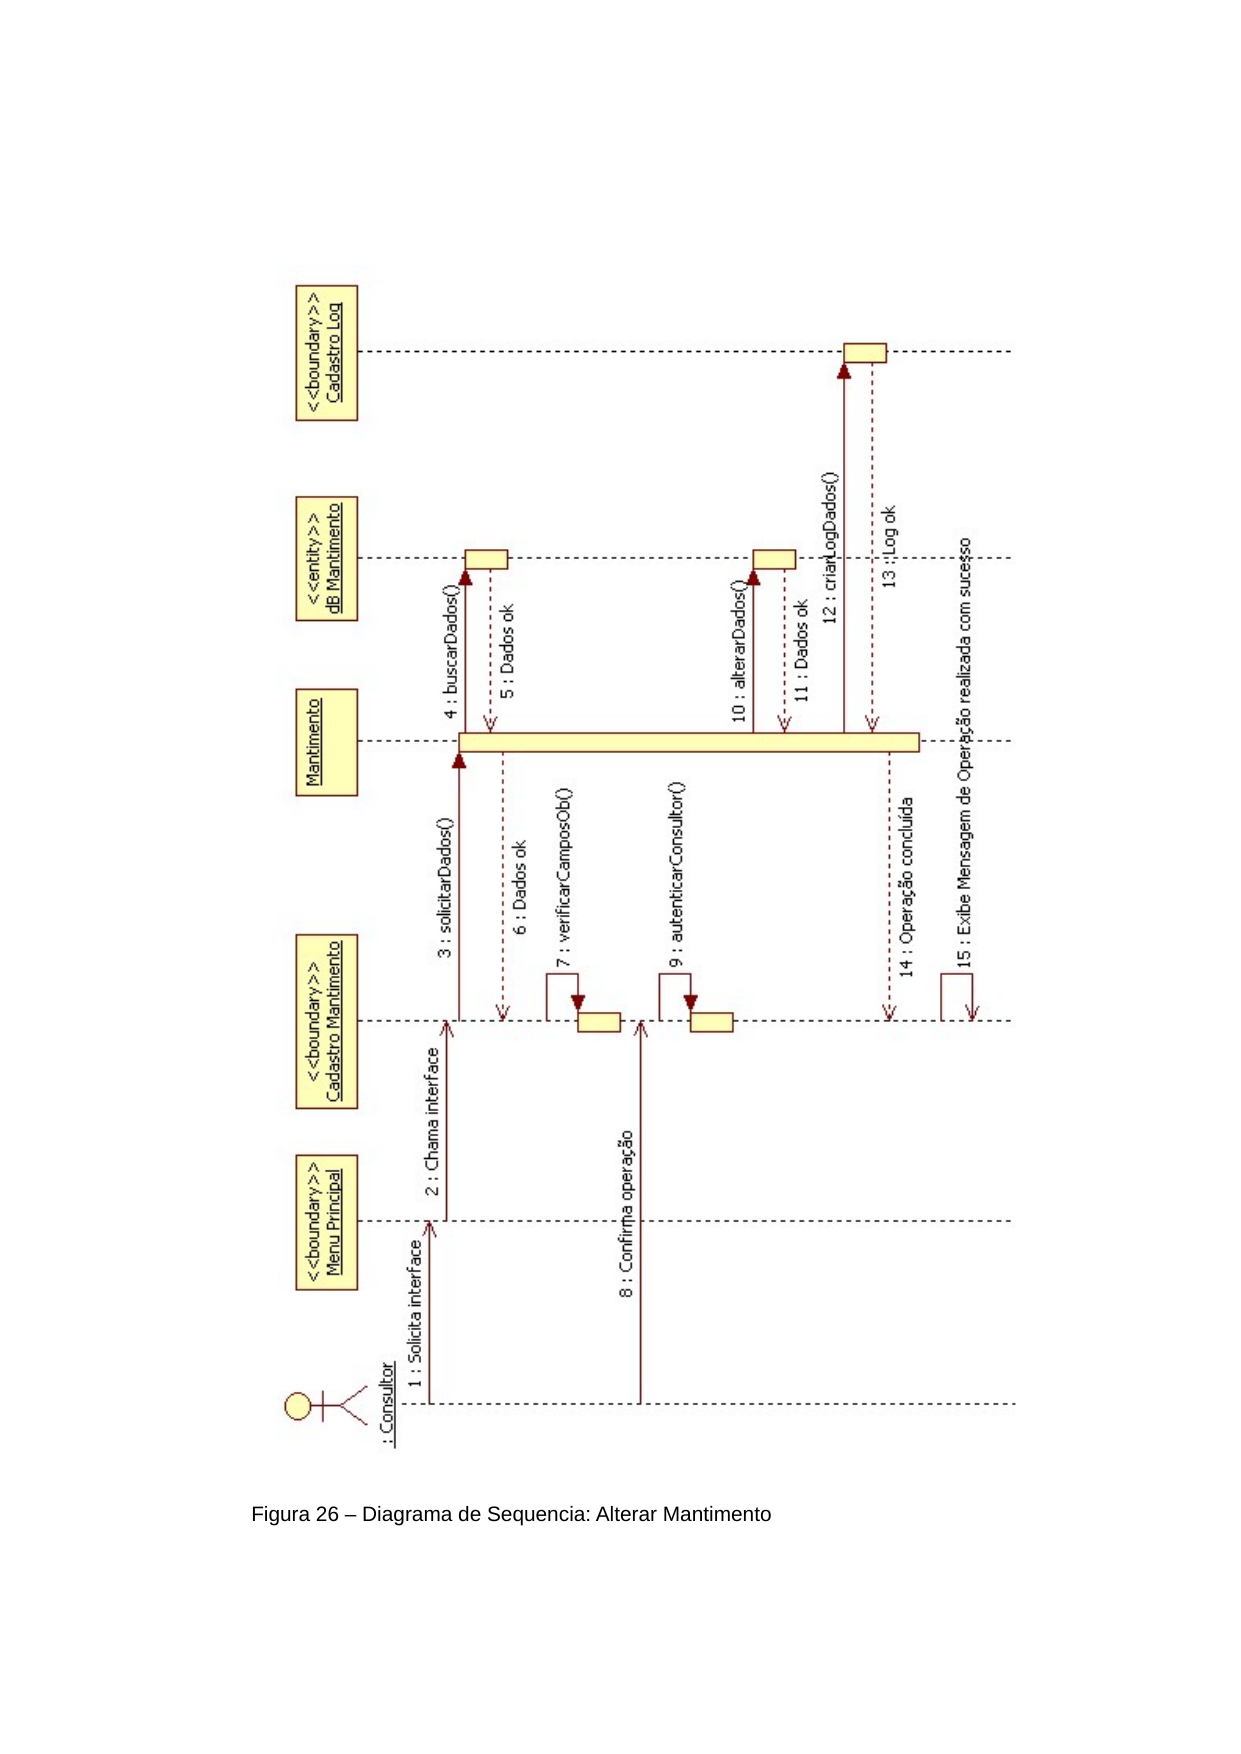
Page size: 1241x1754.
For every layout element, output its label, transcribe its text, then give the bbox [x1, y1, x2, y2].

picture [252, 265, 1047, 1502]
text Figura 26 – Diagrama de Sequencia: Alterar Mantimento [177, 1502, 1122, 1526]
